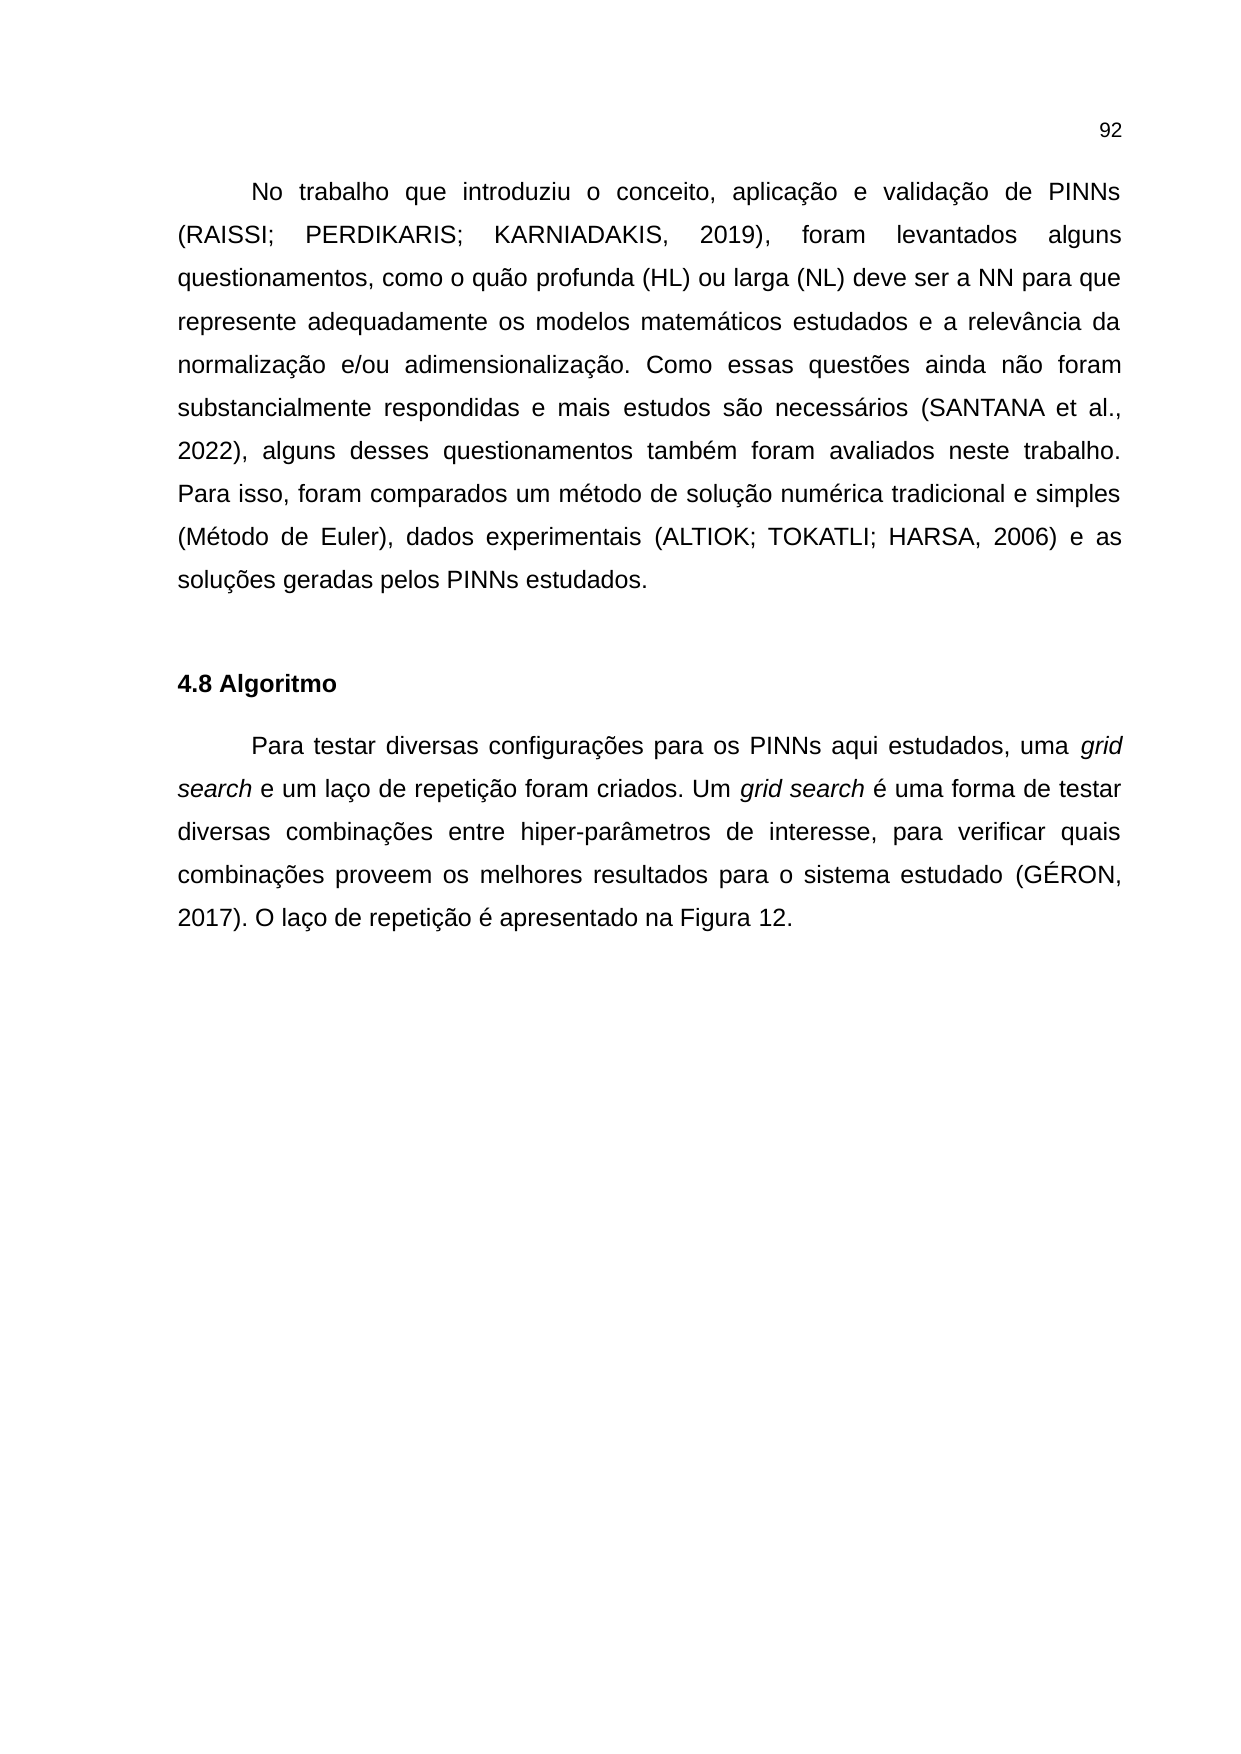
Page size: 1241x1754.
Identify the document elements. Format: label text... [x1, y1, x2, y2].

subtitle Algoritmo [177, 669, 1122, 698]
text No trabalho que introduziu o conceito, aplicação e validação de PINNs (RAISSI; PERDIKARIS; KARNIADAKIS, 2019), foram levantados alguns questionamentos, como o quão profunda (HL) ou larga (NL) deve ser a NN para que represente adequadamente os modelos matemáticos estudados e a relevância da normalização e/ou adimensionalização. Como essas questões ainda não foram substancialmente respondidas e mais estudos são necessários (SANTANA et al., 2022), alguns desses questionamentos também foram avaliados neste trabalho. Para isso, foram comparados um método de solução numérica tradicional e simples (Método de Euler), dados experimentais (ALTIOK; TOKATLI; HARSA, 2006) e as soluções geradas pelos PINNs estudados. [177, 177, 1122, 594]
text Para testar diversas configurações para os PINNs aqui estudados, uma grid search e um laço de repetição foram criados. Um grid search é uma forma de testar diversas combinações entre hiper-parâmetros de interesse, para verificar quais combinações proveem os melhores resultados para o sistema estudado (GÉRON, 2017). O laço de repetição é apresentado na Figura 12. [177, 731, 1122, 932]
